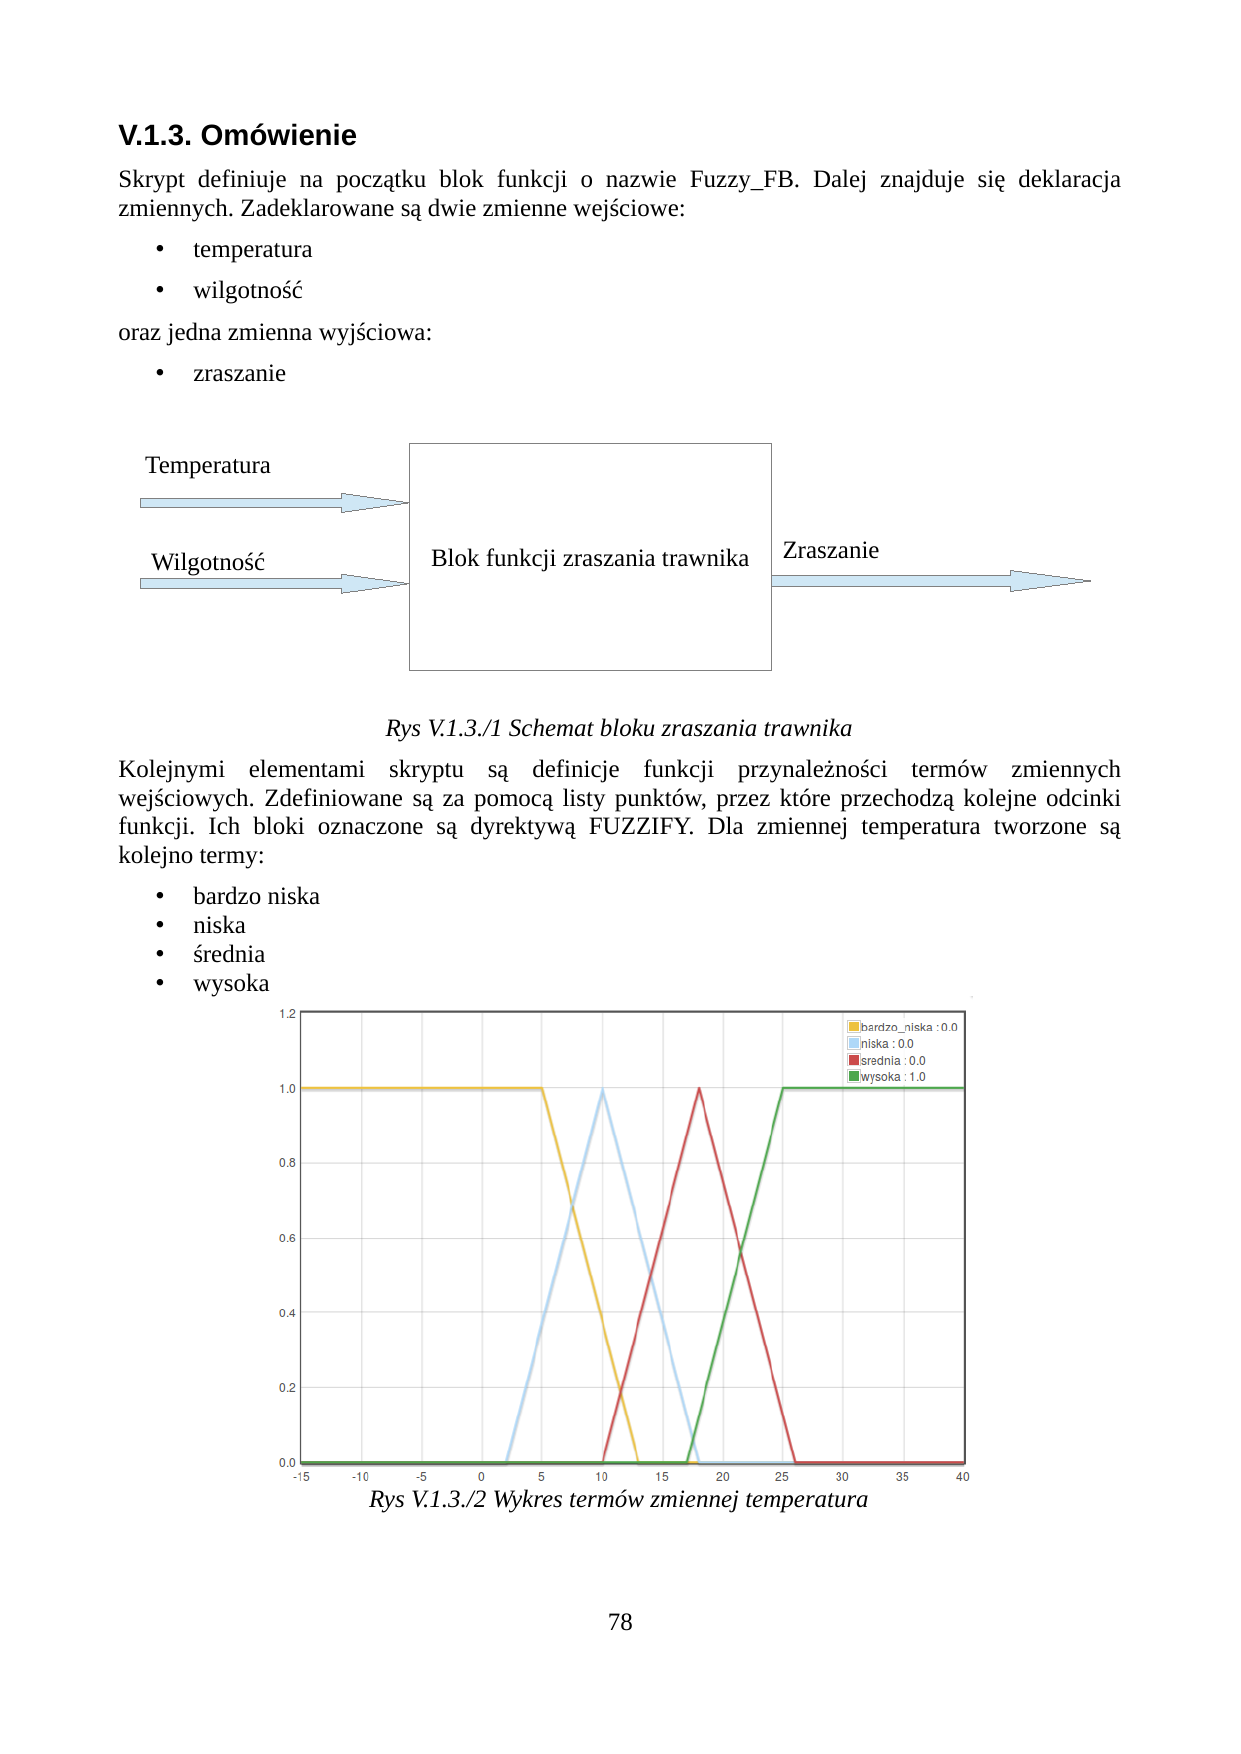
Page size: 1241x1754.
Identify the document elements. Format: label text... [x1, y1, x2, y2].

list zraszanie [156, 358, 1122, 387]
text Skrypt definiuje na początku blok funkcji o nazwie Fuzzy_FB. Dalej znajduje się deklaracja zmiennych. Zadeklarowane są dwie zmienne wejściowe: [118, 164, 1122, 222]
list temperatura [156, 234, 1122, 263]
list niska [156, 910, 1122, 939]
text Rys V.1.3./2 Wykres termów zmiennej temperatura [118, 1485, 1122, 1513]
picture [267, 996, 973, 1485]
text Kolejnymi elementami skryptu są definicje funkcji przynależności termów zmiennych wejściowych. Zdefiniowane są za pomocą listy punktów, przez które przechodzą kolejne odcinki funkcji. Ich bloki oznaczone są dyrektywą FUZZIFY. Dla zmiennej temperatura tworzone są kolejno termy: [118, 754, 1122, 869]
text Rys V.1.3./1 Schemat bloku zraszania trawnika [118, 713, 1122, 741]
list średnia [156, 939, 1122, 968]
list wilgotność [156, 276, 1122, 304]
list bardzo niska [156, 881, 1122, 910]
text oraz jedna zmienna wyjściowa: [118, 317, 1122, 346]
subtitle Omówienie [118, 118, 1122, 152]
list wysoka [156, 968, 1122, 996]
